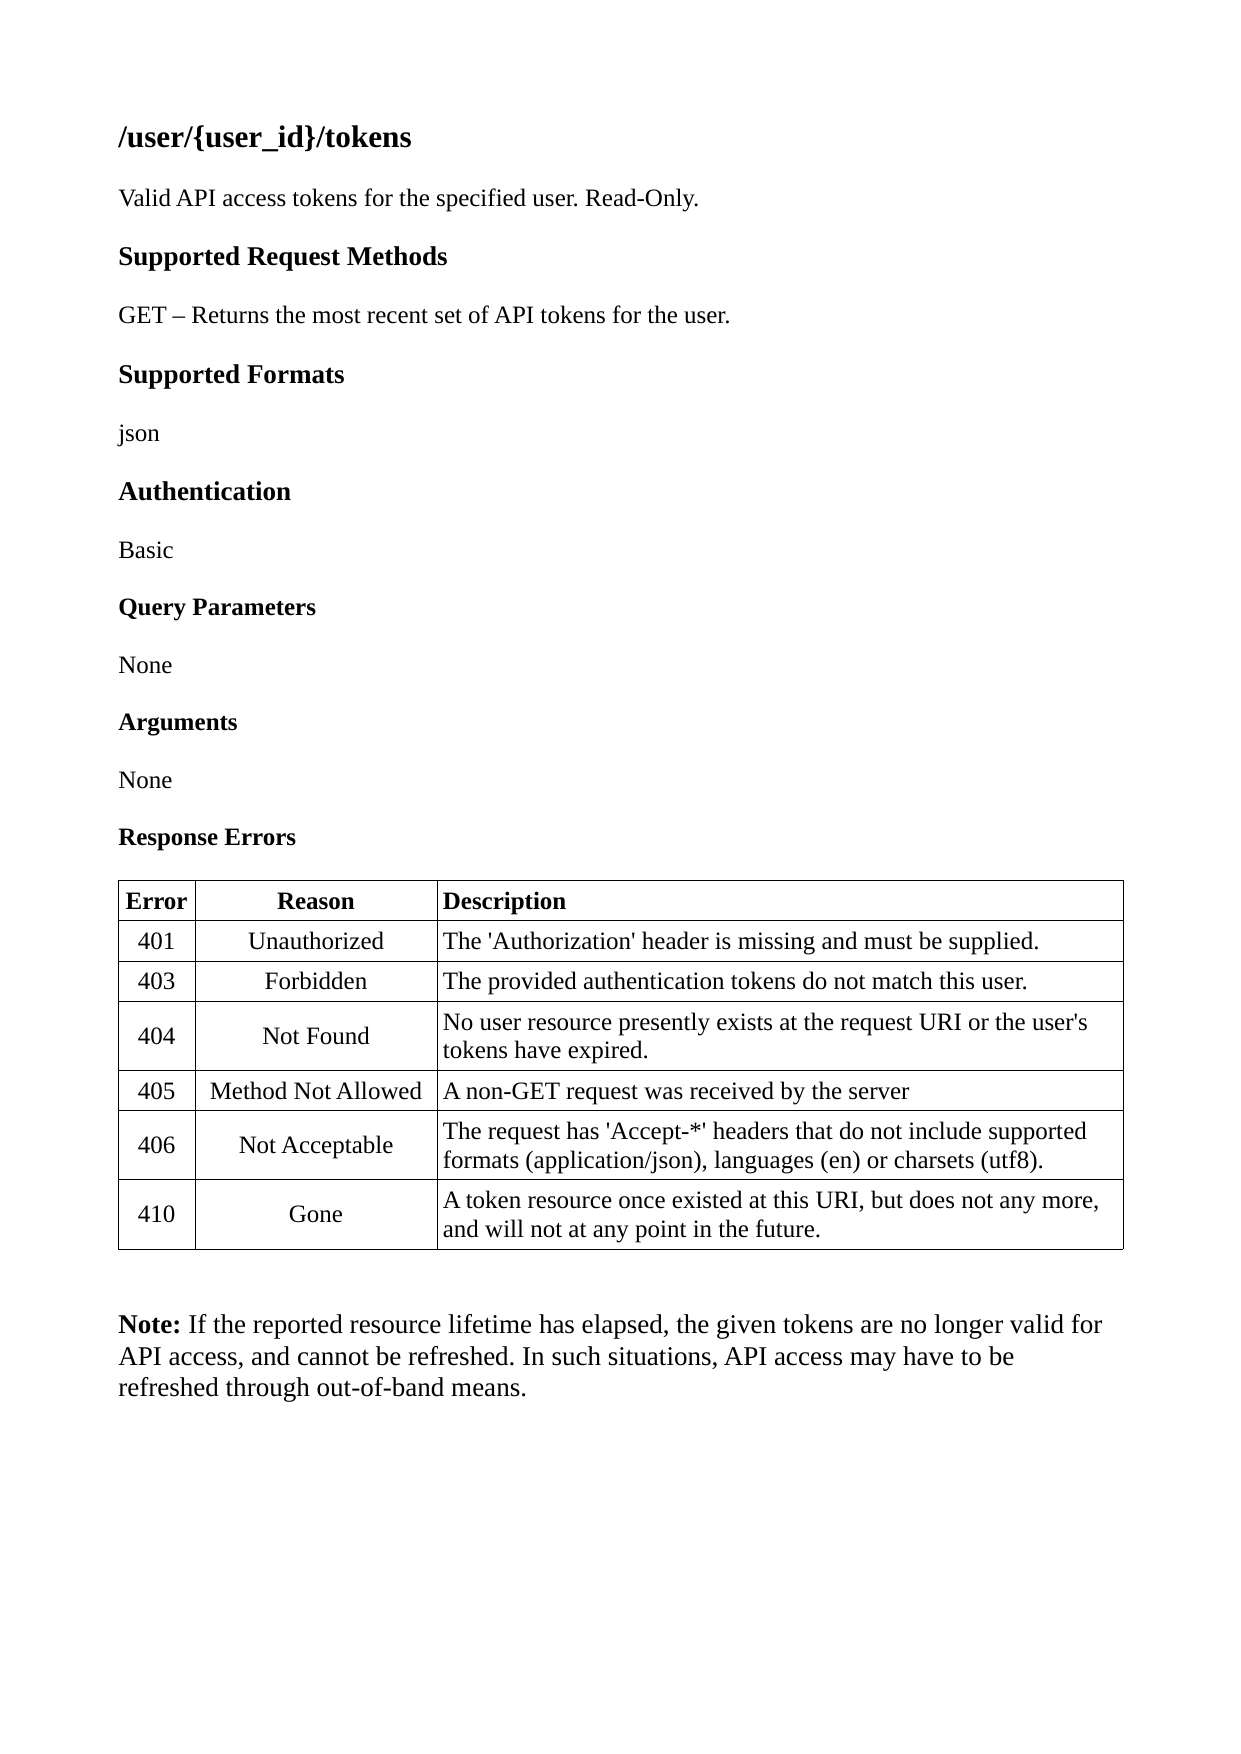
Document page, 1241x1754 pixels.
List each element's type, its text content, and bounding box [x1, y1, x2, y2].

table_cell No user resource presently exists at the request URI or the user's tokens have expired. [438, 1002, 1123, 1070]
table_cell Method Not Allowed [196, 1071, 437, 1110]
text json [118, 418, 1122, 446]
table_cell Unauthorized [196, 921, 437, 961]
text None [118, 765, 1122, 794]
table_cell A token resource once existed at this URI, but does not any more, and will not at any point in the future. [438, 1180, 1123, 1248]
table_cell Not Found [196, 1002, 437, 1070]
table_cell Forbidden [196, 962, 437, 1001]
text None [118, 650, 1122, 679]
table_cell 403 [119, 962, 195, 1001]
text Valid API access tokens for the specified user. Read-Only. [118, 183, 1122, 212]
text Response Errors [118, 822, 1122, 851]
table_header Description [438, 881, 1123, 920]
table_cell The request has 'Accept-*' headers that do not include supported formats (application/json), languages (en) or charsets (utf8). [438, 1111, 1123, 1179]
table_cell 404 [119, 1002, 195, 1070]
table_cell 405 [119, 1071, 195, 1110]
table_cell The provided authentication tokens do not match this user. [438, 962, 1123, 1001]
text GET – Returns the most recent set of API tokens for the user. [118, 300, 1122, 329]
table_cell A non-GET request was received by the server [438, 1071, 1123, 1110]
text Arguments [118, 707, 1122, 736]
text Supported Formats [118, 358, 1122, 389]
table_cell 406 [119, 1111, 195, 1179]
text Query Parameters [118, 592, 1122, 621]
table_cell The 'Authorization' header is missing and must be supplied. [438, 921, 1123, 961]
table_cell Gone [196, 1180, 437, 1248]
text Note: If the reported resource lifetime has elapsed, the given tokens are no longer valid for API access, and cannot be refreshed. In such situations, API access may have to be refreshed through out-of-band means. [118, 1308, 1122, 1402]
text Supported Request Methods [118, 240, 1122, 271]
table_cell 401 [119, 921, 195, 961]
table_header Reason [196, 881, 437, 920]
table_cell Not Acceptable [196, 1111, 437, 1179]
text /user/{user_id}/tokens [118, 118, 1122, 154]
table_header Error [119, 881, 195, 920]
table_cell 410 [119, 1180, 195, 1248]
text Basic [118, 535, 1122, 564]
text Authentication [118, 475, 1122, 506]
